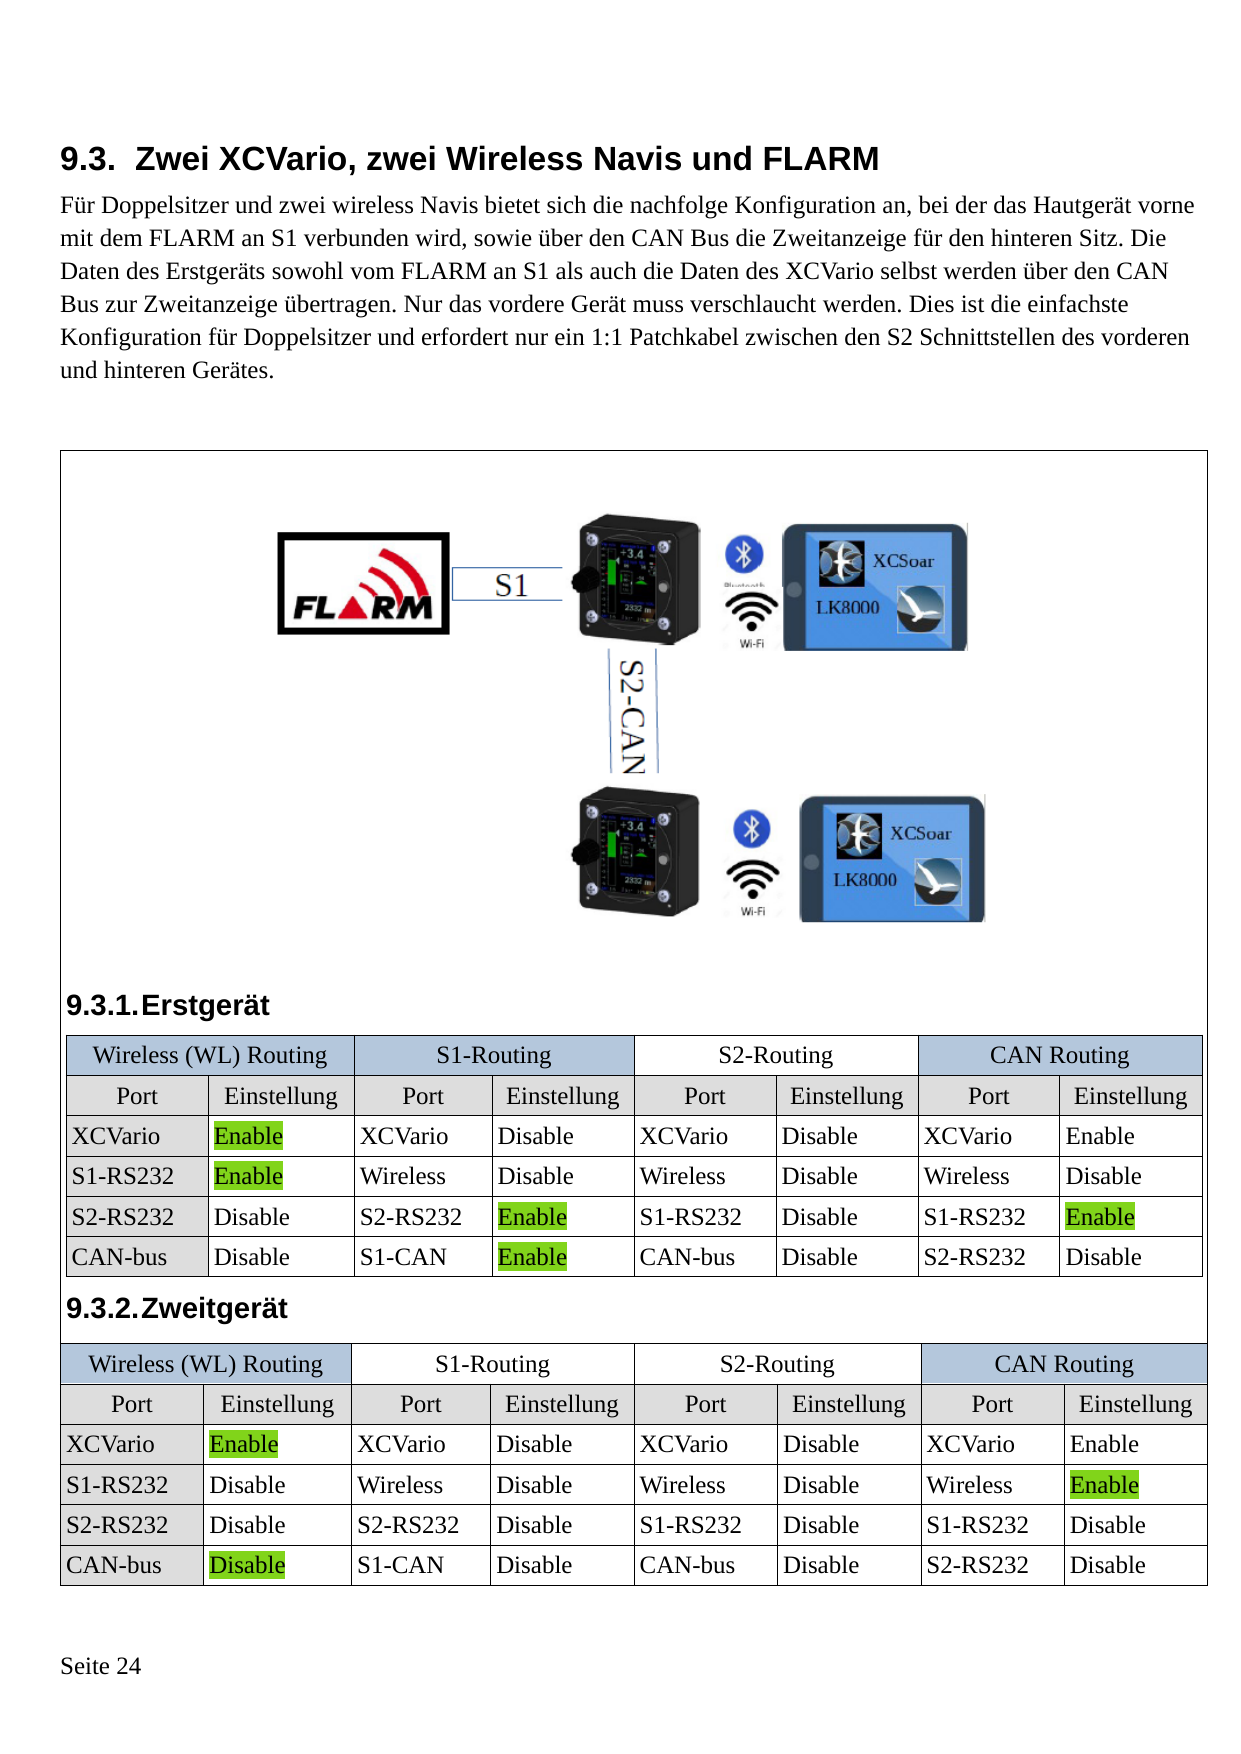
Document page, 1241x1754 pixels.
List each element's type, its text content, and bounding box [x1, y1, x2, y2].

text Für Doppelsitzer und zwei wireless Navis bietet sich die nachfolge Konfiguration an, bei der das Hautgerät vorne mit dem FLARM an S1 verbunden wird, sowie über den CAN Bus die Zweitanzeige für den hinteren Sitz. Die Daten des Erstgeräts sowohl vom FLARM an S1 als auch die Daten des XCVario selbst werden über den CAN Bus zur Zweitanzeige übertragen. Nur das vordere Gerät muss verschlaucht werden. Dies ist die einfachste Konfiguration für Doppelsitzer und erfordert nur ein 1:1 Patchkabel zwischen den S2 Schnittstellen des vorderen und hinteren Gerätes. [60, 190, 1207, 384]
table_cell CAN-bus [67, 1237, 208, 1276]
table_cell Disable [491, 1425, 634, 1464]
table_cell Disable [493, 1157, 634, 1196]
table_cell Port [922, 1385, 1064, 1424]
table_cell S2-RS232 [919, 1237, 1059, 1276]
table_cell Port [635, 1385, 777, 1424]
table_cell Disable [777, 1237, 918, 1276]
subtitle Zwei XCVario, zwei Wireless Navis und FLARM [60, 139, 1207, 178]
table_cell S1-RS232 [922, 1505, 1064, 1545]
table_cell Disable [1060, 1157, 1202, 1196]
table_cell S2-Routing [635, 1344, 921, 1383]
table_cell Disable [778, 1505, 921, 1545]
table_cell XCVario [919, 1116, 1059, 1156]
table_cell S1-RS232 [67, 1157, 208, 1196]
table_cell Disable [1065, 1505, 1207, 1545]
table_cell Port [355, 1076, 492, 1115]
table_cell S1-RS232 [635, 1197, 776, 1236]
table_cell CAN Routing [922, 1344, 1207, 1383]
table_cell XCVario [635, 1116, 776, 1156]
table_cell Disable [777, 1197, 918, 1236]
table_cell Einstellung [777, 1076, 918, 1115]
table_cell XCVario [67, 1116, 208, 1156]
table_cell Einstellung [491, 1385, 634, 1424]
table_cell S1-RS232 [635, 1505, 777, 1545]
table_cell Enable [1060, 1116, 1202, 1156]
table_cell S1-RS232 [919, 1197, 1059, 1236]
table_cell Enable [209, 1157, 354, 1196]
table_cell Wireless [355, 1157, 492, 1196]
table_header Erstgerät Zweitgerät [61, 451, 1207, 1343]
table_cell Disable [777, 1116, 918, 1156]
table_cell Enable [204, 1425, 351, 1464]
table_cell XCVario [352, 1425, 490, 1464]
table_cell Disable [204, 1465, 351, 1504]
table_cell Disable [493, 1116, 634, 1156]
table_cell CAN-bus [635, 1546, 777, 1585]
table_cell XCVario [635, 1425, 777, 1464]
table_cell CAN-bus [635, 1237, 776, 1276]
table_cell Wireless [635, 1465, 777, 1504]
table_cell Disable [209, 1237, 354, 1276]
table_cell S2-RS232 [352, 1505, 490, 1545]
table_cell XCVario [61, 1425, 203, 1464]
table_cell Disable [209, 1197, 354, 1236]
table_cell Disable [204, 1505, 351, 1545]
table_cell Wireless [922, 1465, 1064, 1504]
table_cell Enable [209, 1116, 354, 1156]
table_cell Einstellung [493, 1076, 634, 1115]
table_cell Disable [778, 1425, 921, 1464]
table_cell Einstellung [1060, 1076, 1202, 1115]
table_cell S2-RS232 [922, 1546, 1064, 1585]
table_cell Port [61, 1385, 203, 1424]
table_cell Port [67, 1076, 208, 1115]
table_header S1-Routing [355, 1036, 634, 1075]
table_header Wireless (WL) Routing [67, 1036, 354, 1075]
table_cell Enable [1065, 1425, 1207, 1464]
table_cell Disable [777, 1157, 918, 1196]
table_cell S2-RS232 [61, 1505, 203, 1545]
table_cell S2-RS232 [67, 1197, 208, 1236]
table_cell Disable [491, 1505, 634, 1545]
table_cell Port [635, 1076, 776, 1115]
table_cell Wireless [919, 1157, 1059, 1196]
table_cell XCVario [355, 1116, 492, 1156]
table_cell S1-CAN [352, 1546, 490, 1585]
table_cell Wireless (WL) Routing [61, 1344, 351, 1383]
table_header S2-Routing [635, 1036, 918, 1075]
table_cell Disable [778, 1465, 921, 1504]
table_cell Disable [778, 1546, 921, 1585]
table_cell Enable [1065, 1465, 1207, 1504]
table_cell Disable [204, 1546, 351, 1585]
table_cell S1-RS232 [61, 1465, 203, 1504]
table_cell Disable [1060, 1237, 1202, 1276]
table_cell Einstellung [209, 1076, 354, 1115]
table_cell CAN-bus [61, 1546, 203, 1585]
table_cell Enable [493, 1197, 634, 1236]
table_cell S2-RS232 [355, 1197, 492, 1236]
table_cell Enable [493, 1237, 634, 1276]
table_cell Disable [491, 1546, 634, 1585]
picture [223, 488, 1089, 963]
table_cell Disable [491, 1465, 634, 1504]
table_cell Wireless [352, 1465, 490, 1504]
table_cell Einstellung [204, 1385, 351, 1424]
table_cell Disable [1065, 1546, 1207, 1585]
table_cell Port [352, 1385, 490, 1424]
table_cell Wireless [635, 1157, 776, 1196]
table_cell XCVario [922, 1425, 1064, 1464]
table_cell Port [919, 1076, 1059, 1115]
table_cell S1-Routing [352, 1344, 634, 1383]
table_cell S1-CAN [355, 1237, 492, 1276]
table_cell Einstellung [1065, 1385, 1207, 1424]
table_header CAN Routing [919, 1036, 1202, 1075]
table_cell Einstellung [778, 1385, 921, 1424]
table_cell Enable [1060, 1197, 1202, 1236]
